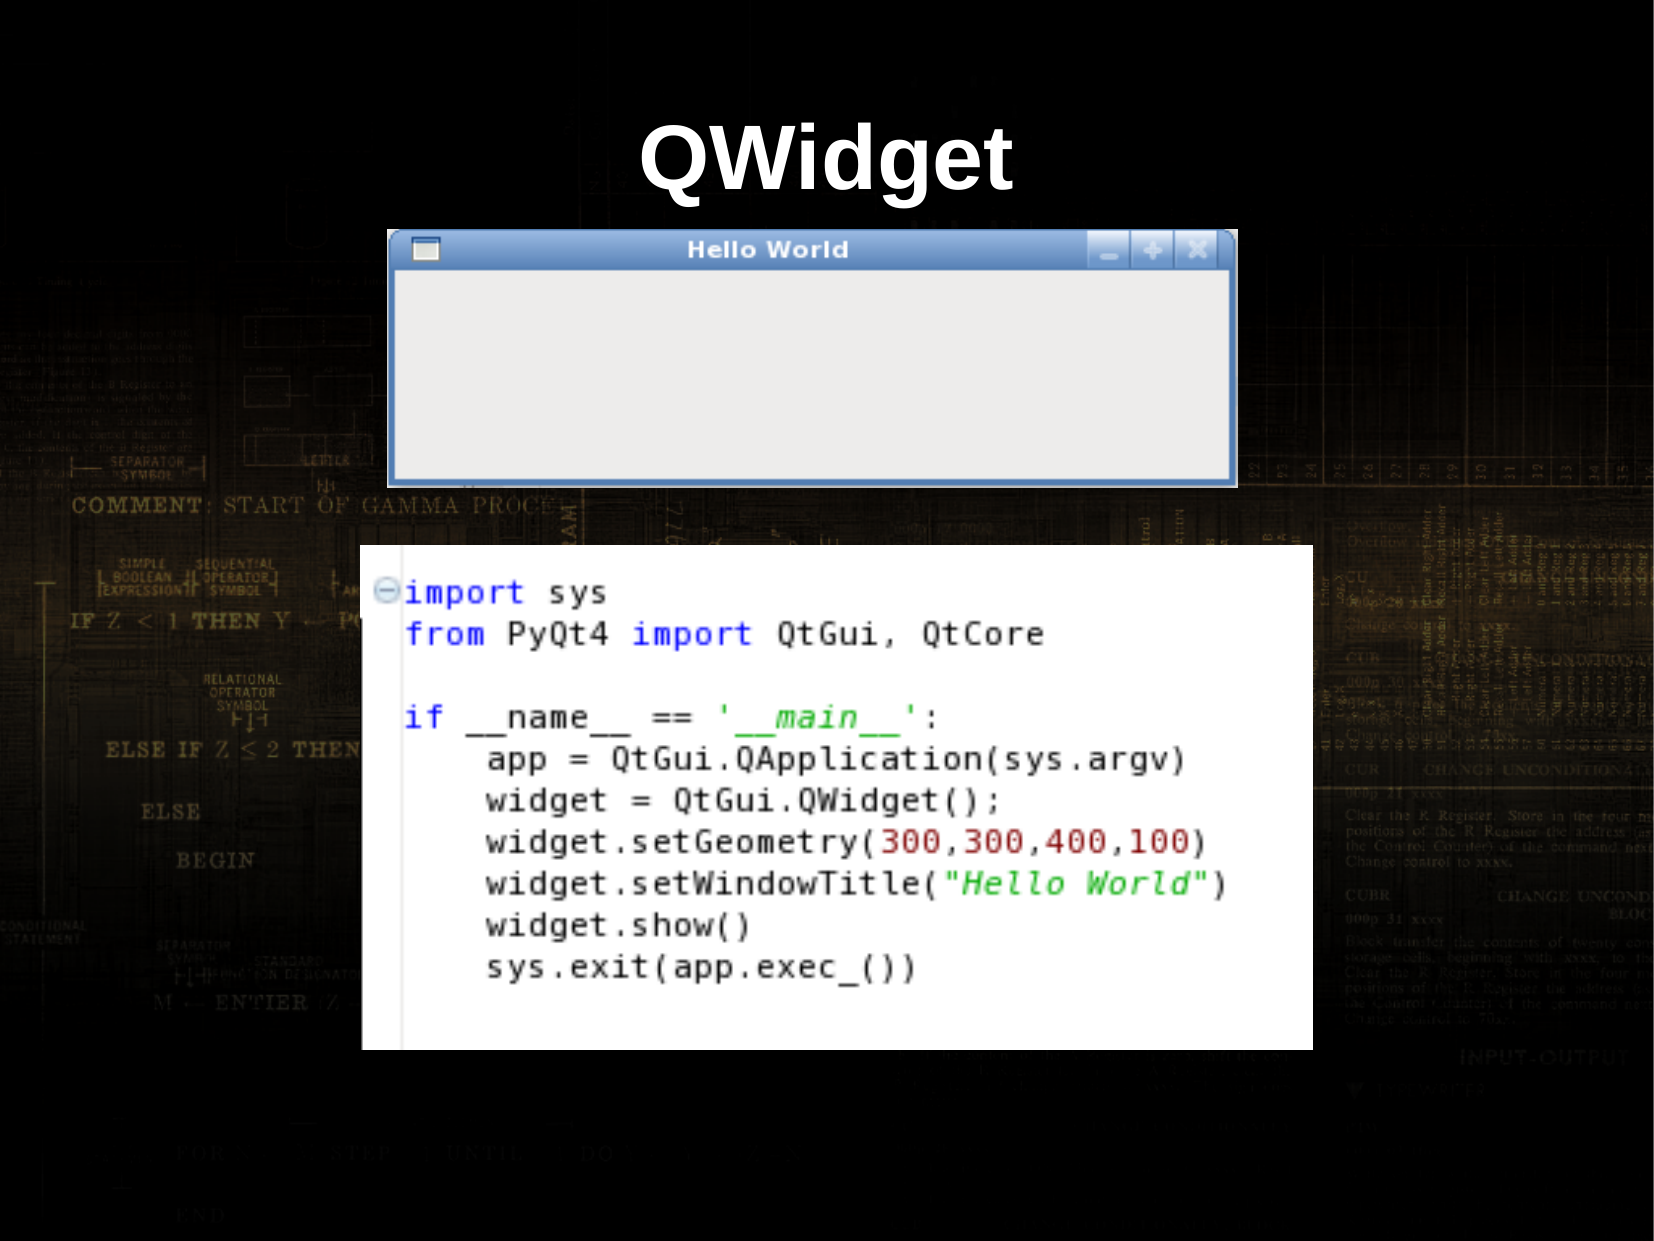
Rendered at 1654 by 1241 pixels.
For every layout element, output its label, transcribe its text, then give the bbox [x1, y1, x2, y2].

picture [0, 0, 1654, 1241]
title QWidget [82, 97, 1571, 208]
